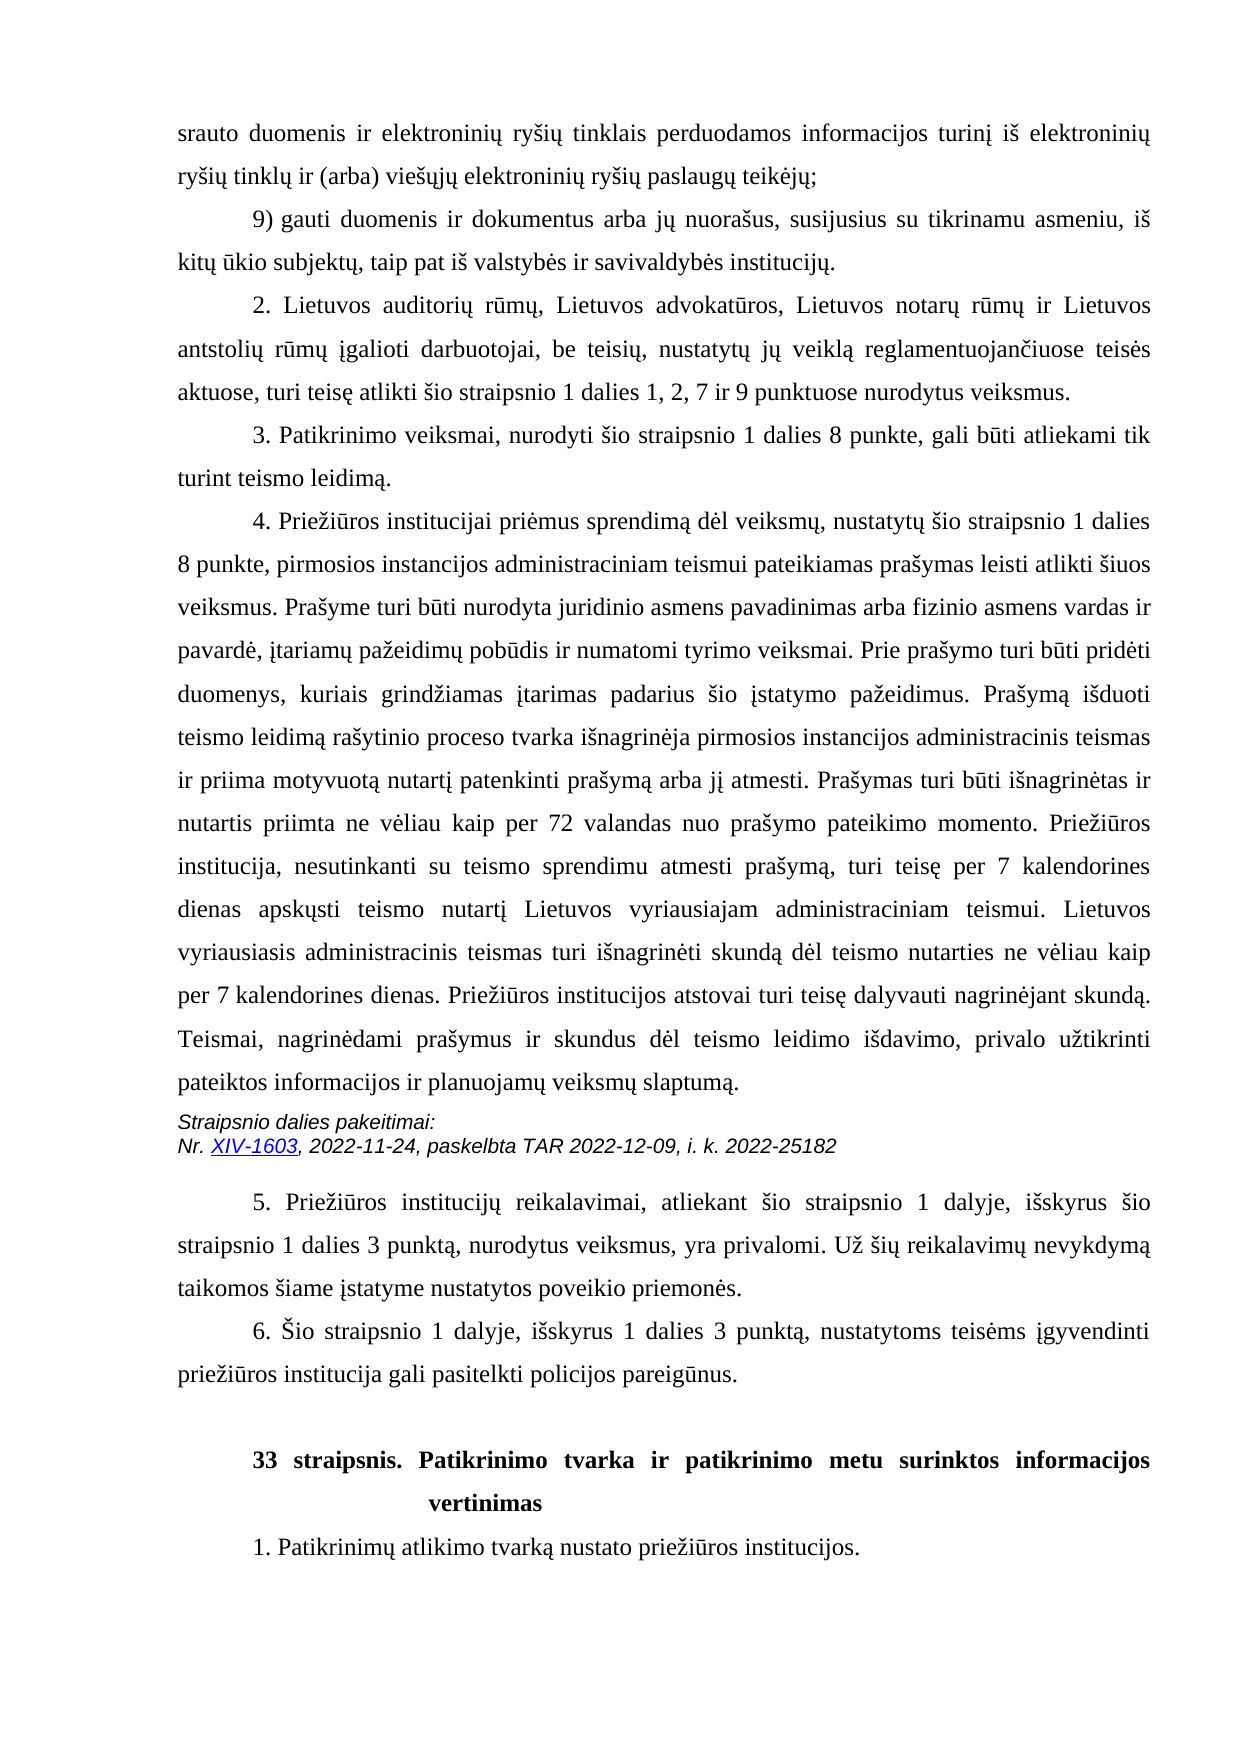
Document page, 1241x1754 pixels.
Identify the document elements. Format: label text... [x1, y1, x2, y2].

text 6. Šio straipsnio 1 dalyje, išskyrus 1 dalies 3 punktą, nustatytoms teisėms įgyvendinti priežiūros institucija gali pasitelkti policijos pareigūnus. [177, 1316, 1152, 1388]
text Nr. XIV-1603, 2022-11-24, paskelbta TAR 2022-12-09, i. k. 2022-25182 [177, 1134, 1152, 1158]
text 2. Lietuvos auditorių rūmų, Lietuvos advokatūros, Lietuvos notarų rūmų ir Lietuvos antstolių rūmų įgalioti darbuotojai, be teisių, nustatytų jų veiklą reglamentuojančiuose teisės aktuose, turi teisę atlikti šio straipsnio 1 dalies 1, 2, 7 ir 9 punktuose nurodytus veiksmus. [177, 291, 1152, 406]
text 9) gauti duomenis ir dokumentus arba jų nuorašus, susijusius su tikrinamu asmeniu, iš kitų ūkio subjektų, taip pat iš valstybės ir savivaldybės institucijų. [177, 204, 1152, 276]
text srauto duomenis ir elektroninių ryšių tinklais perduodamos informacijos turinį iš elektroninių ryšių tinklų ir (arba) viešųjų elektroninių ryšių paslaugų teikėjų; [177, 118, 1152, 190]
text 1. Patikrinimų atlikimo tvarką nustato priežiūros institucijos. [177, 1532, 1152, 1560]
text 3. Patikrinimo veiksmai, nurodyti šio straipsnio 1 dalies 8 punkte, gali būti atliekami tik turint teismo leidimą. [177, 420, 1152, 492]
text 5. Priežiūros institucijų reikalavimai, atliekant šio straipsnio 1 dalyje, išskyrus šio straipsnio 1 dalies 3 punktą, nurodytus veiksmus, yra privalomi. Už šių reikalavimų nevykdymą taikomos šiame įstatyme nustatytos poveikio priemonės. [177, 1187, 1152, 1302]
text Straipsnio dalies pakeitimai: [177, 1110, 1152, 1134]
text 4. Priežiūros institucijai priėmus sprendimą dėl veiksmų, nustatytų šio straipsnio 1 dalies 8 punkte, pirmosios instancijos administraciniam teismui pateikiamas prašymas leisti atlikti šiuos veiksmus. Prašyme turi būti nurodyta juridinio asmens pavadinimas arba fizinio asmens vardas ir pavardė, įtariamų pažeidimų pobūdis ir numatomi tyrimo veiksmai. Prie prašymo turi būti pridėti duomenys, kuriais grindžiamas įtarimas padarius šio įstatymo pažeidimus. Prašymą išduoti teismo leidimą rašytinio proceso tvarka išnagrinėja pirmosios instancijos administracinis teismas ir priima motyvuotą nutartį patenkinti prašymą arba jį atmesti. Prašymas turi būti išnagrinėtas ir nutartis priimta ne vėliau kaip per 72 valandas nuo prašymo pateikimo momento. Priežiūros institucija, nesutinkanti su teismo sprendimu atmesti prašymą, turi teisę per 7 kalendorines dienas apskųsti teismo nutartį Lietuvos vyriausiajam administraciniam teismui. Lietuvos vyriausiasis administracinis teismas turi išnagrinėti skundą dėl teismo nutarties ne vėliau kaip per 7 kalendorines dienas. Priežiūros institucijos atstovai turi teisę dalyvauti nagrinėjant skundą. Teismai, nagrinėdami prašymus ir skundus dėl teismo leidimo išdavimo, privalo užtikrinti pateiktos informacijos ir planuojamų veiksmų slaptumą. [177, 506, 1152, 1096]
text 33 straipsnis. Patikrinimo tvarka ir patikrinimo metu surinktos informacijos vertinimas [252, 1445, 1152, 1517]
